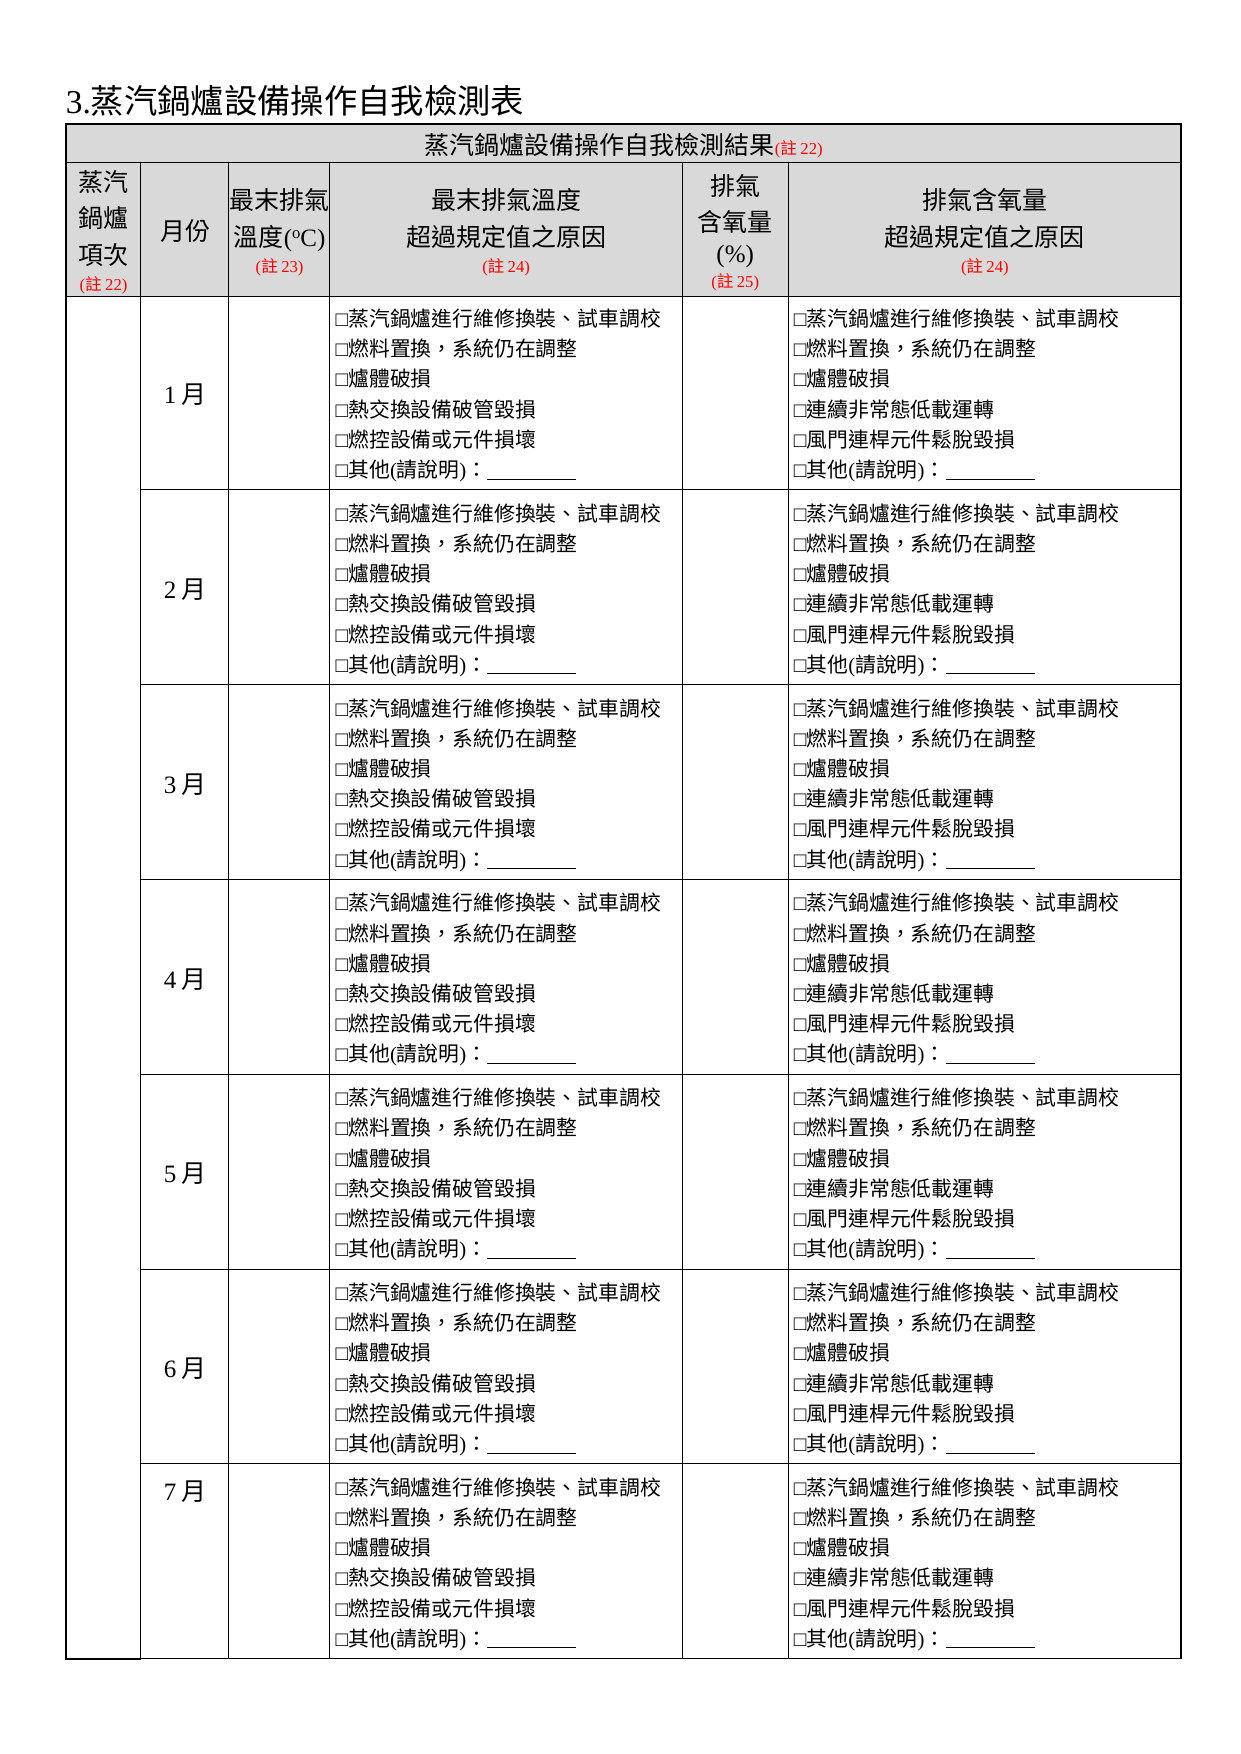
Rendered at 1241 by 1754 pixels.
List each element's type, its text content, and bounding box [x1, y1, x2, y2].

table_cell [67, 297, 140, 1658]
table_cell [229, 1270, 329, 1463]
table_cell □蒸汽鍋爐進行維修換裝、試車調校 □燃料置換，系統仍在調整 □爐體破損 □連續非常態低載運轉 □風門連桿元件鬆脫毀損 □其他(請說明)： [789, 1464, 1180, 1658]
table_cell [229, 297, 329, 489]
table_cell □蒸汽鍋爐進行維修換裝、試車調校 □燃料置換，系統仍在調整 □爐體破損 □連續非常態低載運轉 □風門連桿元件鬆脫毀損 □其他(請說明)： [789, 1270, 1180, 1463]
table_cell [229, 490, 329, 684]
table_cell 7月 [141, 1464, 228, 1658]
table_cell [229, 1464, 329, 1658]
table_cell [683, 685, 788, 879]
table_cell [683, 1464, 788, 1658]
table_cell [229, 880, 329, 1074]
table_cell □蒸汽鍋爐進行維修換裝、試車調校 □燃料置換，系統仍在調整 □爐體破損 □連續非常態低載運轉 □風門連桿元件鬆脫毀損 □其他(請說明)： [789, 1075, 1180, 1268]
table_cell 1月 [141, 297, 228, 489]
table_cell 排氣含氧量 超過規定值之原因 (註24) [789, 163, 1180, 296]
table_cell [683, 490, 788, 684]
table_cell □蒸汽鍋爐進行維修換裝、試車調校 □燃料置換，系統仍在調整 □爐體破損 □連續非常態低載運轉 □風門連桿元件鬆脫毀損 □其他(請說明)： [789, 490, 1180, 684]
table_cell □蒸汽鍋爐進行維修換裝、試車調校 □燃料置換，系統仍在調整 □爐體破損 □熱交換設備破管毀損 □燃控設備或元件損壞 □其他(請說明)： [330, 297, 682, 489]
table_cell 6月 [141, 1270, 228, 1463]
table_cell 蒸汽 鍋爐 項次 (註22) [67, 163, 140, 296]
table_cell 4月 [141, 880, 228, 1074]
table_cell [229, 685, 329, 879]
table_cell □蒸汽鍋爐進行維修換裝、試車調校 □燃料置換，系統仍在調整 □爐體破損 □連續非常態低載運轉 □風門連桿元件鬆脫毀損 □其他(請說明)： [789, 880, 1180, 1074]
table_cell □蒸汽鍋爐進行維修換裝、試車調校 □燃料置換，系統仍在調整 □爐體破損 □熱交換設備破管毀損 □燃控設備或元件損壞 □其他(請說明)： [330, 1464, 682, 1658]
table_cell □蒸汽鍋爐進行維修換裝、試車調校 □燃料置換，系統仍在調整 □爐體破損 □熱交換設備破管毀損 □燃控設備或元件損壞 □其他(請說明)： [330, 490, 682, 684]
table_cell [683, 1270, 788, 1463]
table_cell 最末排氣溫度 超過規定值之原因 (註24) [330, 163, 682, 296]
table_cell 最末排氣溫度(oC) (註23) [229, 163, 329, 296]
text 3.蒸汽鍋爐設備操作自我檢測表 [66, 75, 1181, 123]
table_cell □蒸汽鍋爐進行維修換裝、試車調校 □燃料置換，系統仍在調整 □爐體破損 □連續非常態低載運轉 □風門連桿元件鬆脫毀損 □其他(請說明)： [789, 297, 1180, 489]
table_cell □蒸汽鍋爐進行維修換裝、試車調校 □燃料置換，系統仍在調整 □爐體破損 □熱交換設備破管毀損 □燃控設備或元件損壞 □其他(請說明)： [330, 685, 682, 879]
table_cell [683, 880, 788, 1074]
table_cell 2月 [141, 490, 228, 684]
table_cell □蒸汽鍋爐進行維修換裝、試車調校 □燃料置換，系統仍在調整 □爐體破損 □熱交換設備破管毀損 □燃控設備或元件損壞 □其他(請說明)： [330, 880, 682, 1074]
table_cell [229, 1075, 329, 1268]
table_cell [683, 297, 788, 489]
table_cell □蒸汽鍋爐進行維修換裝、試車調校 □燃料置換，系統仍在調整 □爐體破損 □熱交換設備破管毀損 □燃控設備或元件損壞 □其他(請說明)： [330, 1270, 682, 1463]
table_cell 3月 [141, 685, 228, 879]
table_header 蒸汽鍋爐設備操作自我檢測結果(註22) [67, 125, 1180, 162]
table_cell □蒸汽鍋爐進行維修換裝、試車調校 □燃料置換，系統仍在調整 □爐體破損 □熱交換設備破管毀損 □燃控設備或元件損壞 □其他(請說明)： [330, 1075, 682, 1268]
table_cell 排氣 含氧量(%) (註25) [683, 163, 788, 296]
table_cell 5月 [141, 1075, 228, 1268]
table_cell □蒸汽鍋爐進行維修換裝、試車調校 □燃料置換，系統仍在調整 □爐體破損 □連續非常態低載運轉 □風門連桿元件鬆脫毀損 □其他(請說明)： [789, 685, 1180, 879]
table_cell 月份 [141, 163, 228, 296]
table_cell [683, 1075, 788, 1268]
